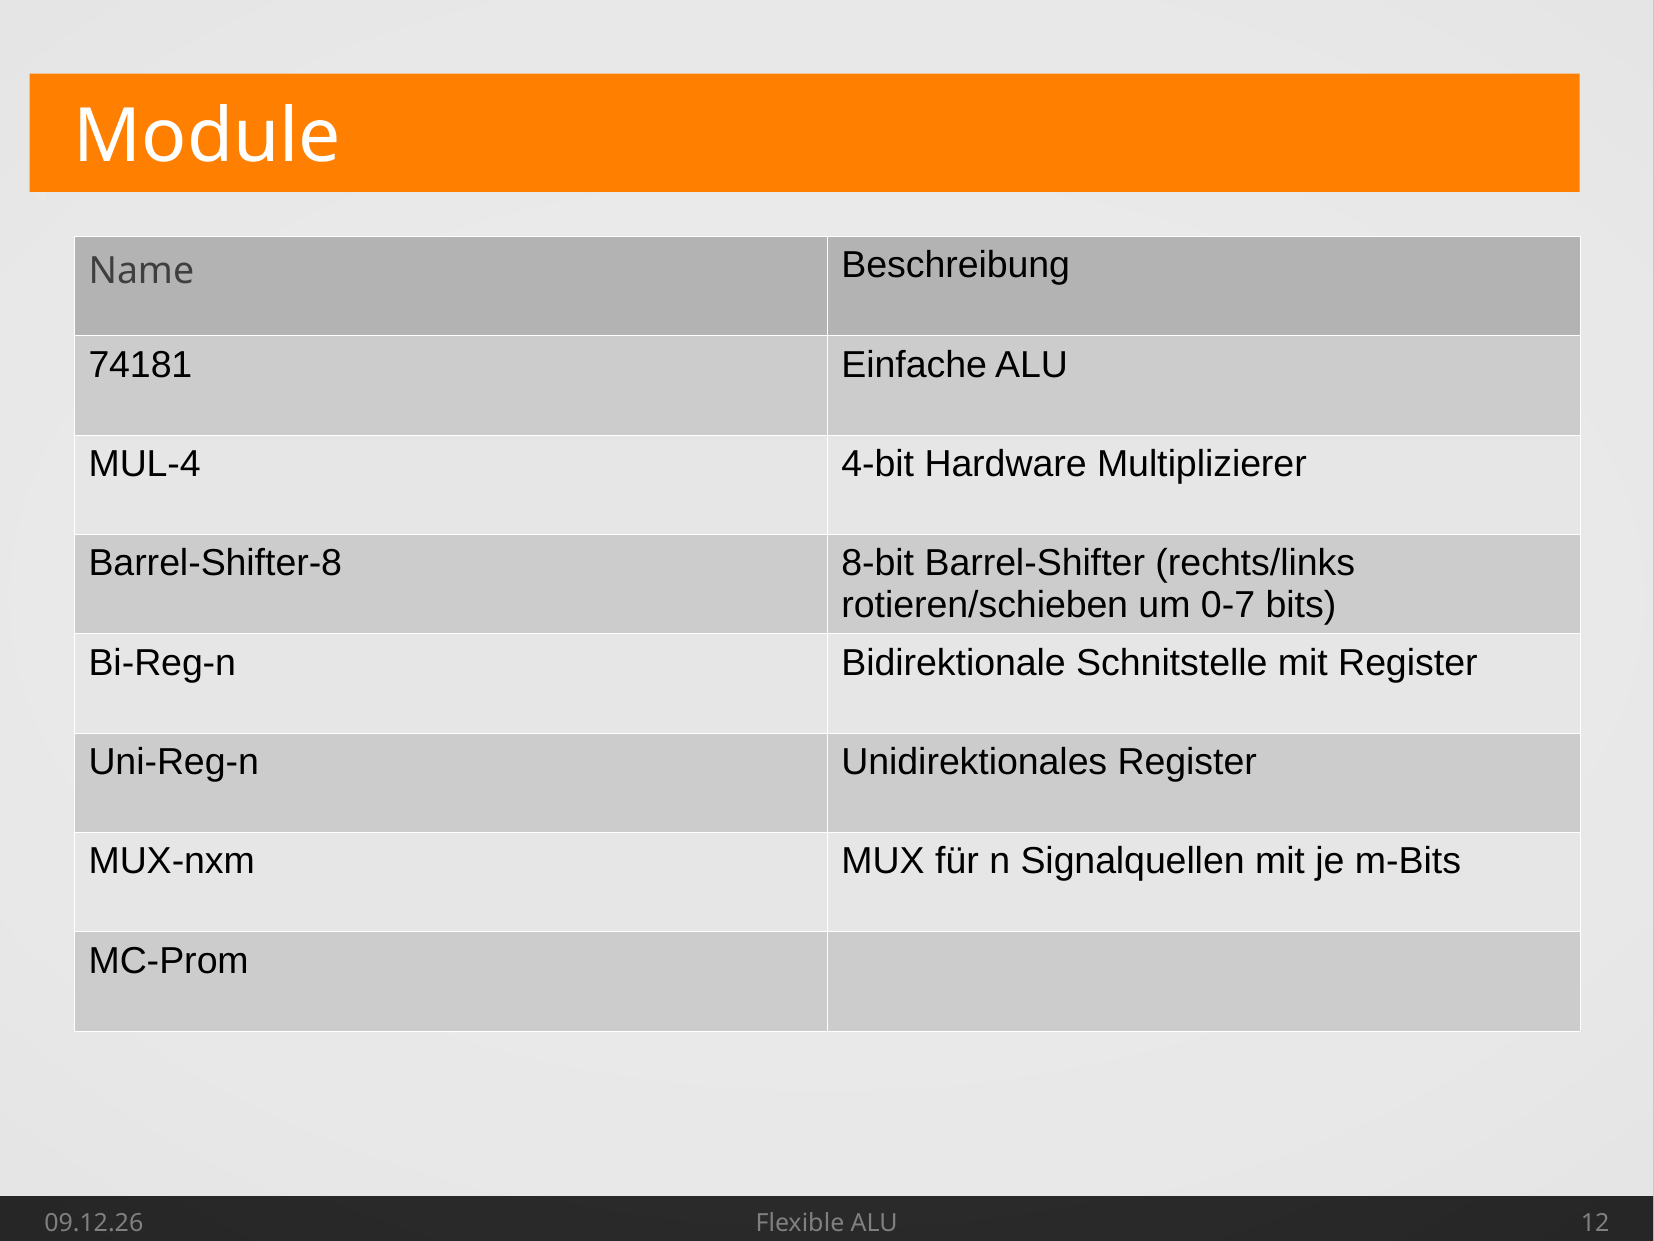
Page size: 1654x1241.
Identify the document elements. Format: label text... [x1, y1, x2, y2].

table_cell MC-Prom [75, 932, 827, 1031]
table_cell 8-bit Barrel-Shifter (rechts/links rotieren/schieben um 0-7 bits) [828, 535, 1580, 633]
title Module [73, 73, 1565, 192]
table_cell Barrel-Shifter-8 [75, 535, 827, 633]
table_cell Bidirektionale Schnitstelle mit Register [828, 634, 1580, 733]
table_header Beschreibung [828, 237, 1580, 335]
table_cell Unidirektionales Register [828, 734, 1580, 832]
table_cell [828, 932, 1580, 1031]
table_cell 4-bit Hardware Multiplizierer [828, 436, 1580, 534]
table_cell 74181 [75, 336, 827, 435]
table_cell MUX-nxm [75, 833, 827, 931]
table_header Name [75, 237, 827, 335]
table_cell MUX für n Signalquellen mit je m-Bits [828, 833, 1580, 931]
table_cell MUL-4 [75, 436, 827, 534]
table_cell Uni-Reg-n [75, 734, 827, 832]
table_cell Bi-Reg-n [75, 634, 827, 733]
table_cell Einfache ALU [828, 336, 1580, 435]
